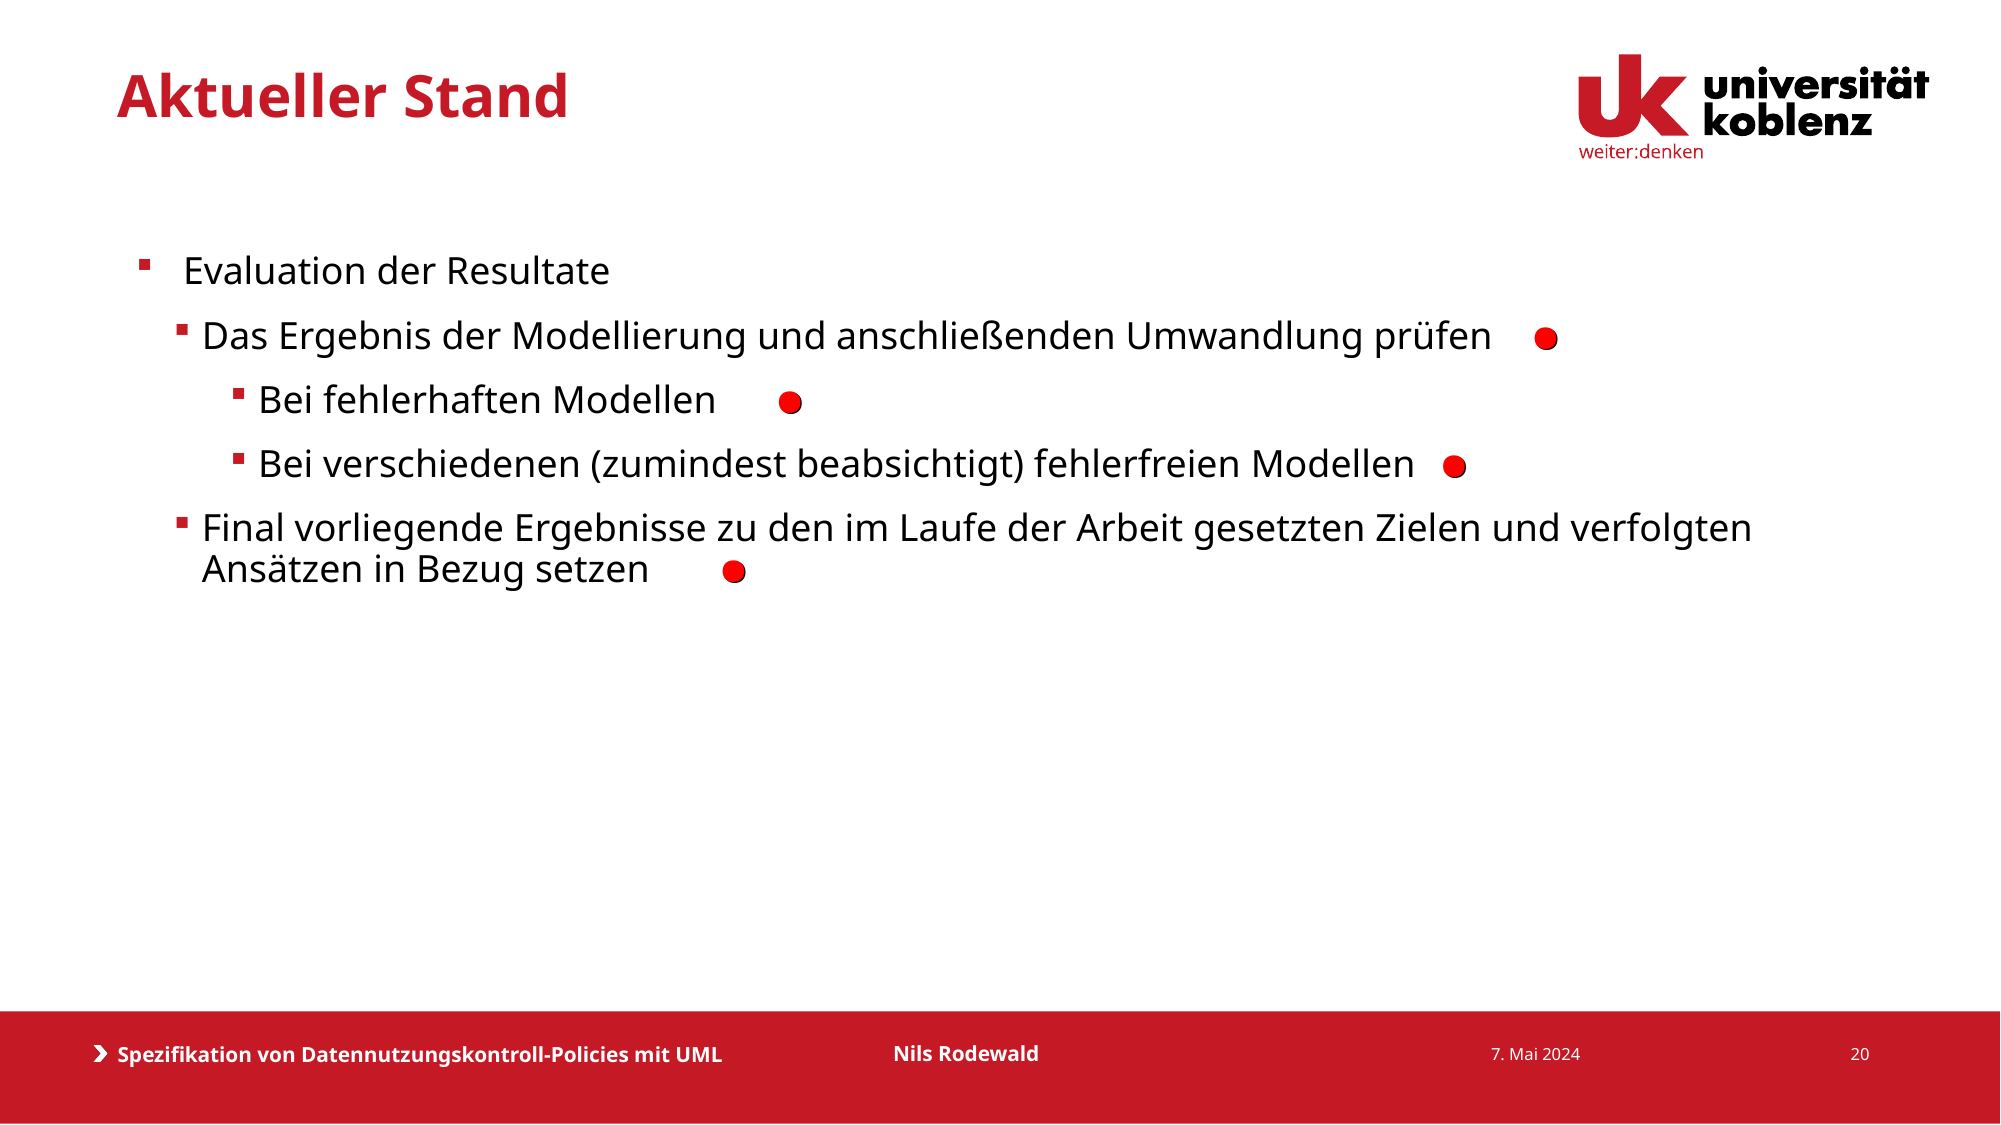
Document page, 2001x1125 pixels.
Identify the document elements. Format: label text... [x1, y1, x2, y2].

title Aktueller Stand [102, 59, 1828, 222]
list Evaluation der Resultate Das Ergebnis der Modellierung und anschließenden Umwandlung prüfen ● Bei fehlerhaften Modellen ● Bei verschiedenen (zumindest beabsichtigt) fehlerfreien Modellen ● Final vorliegende Ergebnisse zu den im Laufe der Arbeit gesetzten Zielen und verfolgten Ansätzen in Bezug setzen ● [102, 239, 1828, 803]
